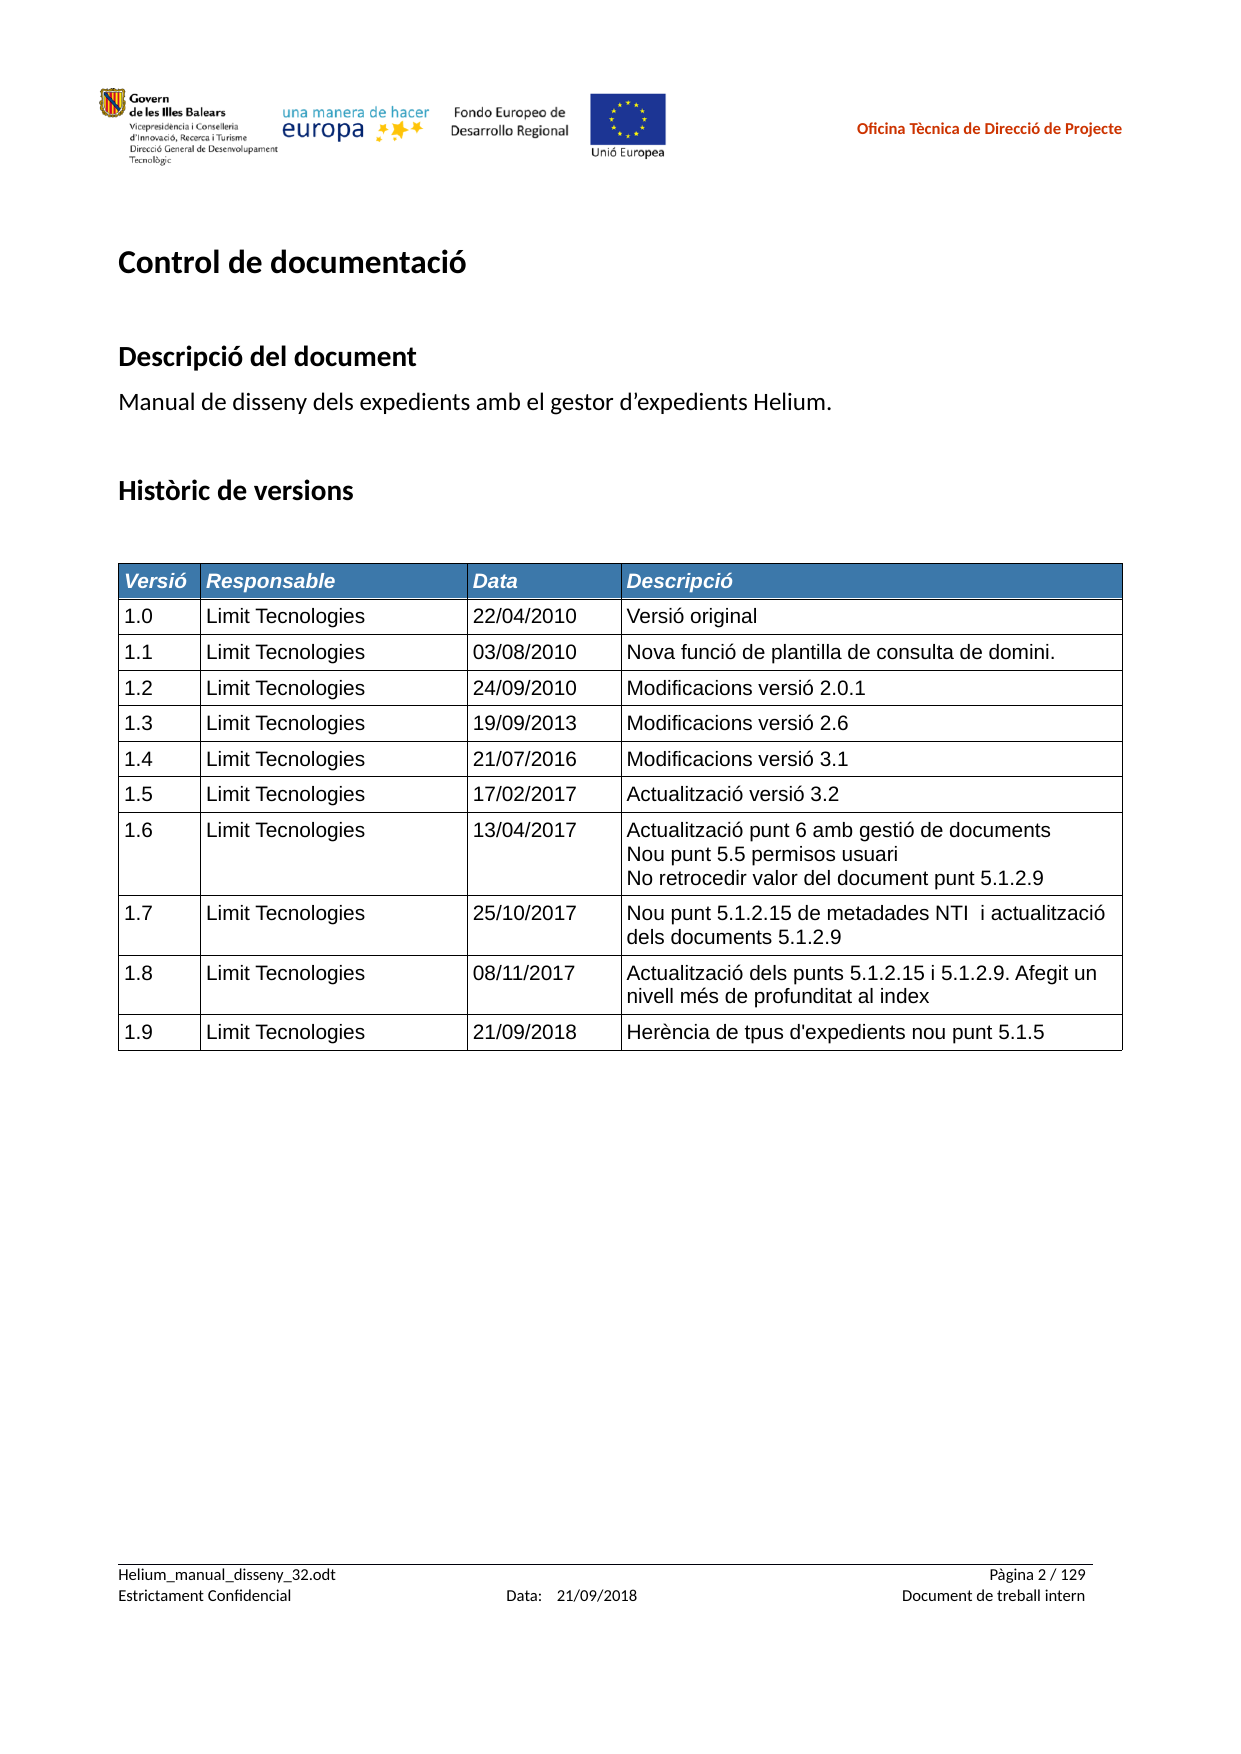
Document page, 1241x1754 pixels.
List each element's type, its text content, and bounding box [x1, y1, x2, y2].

table_cell 1.8 [119, 956, 200, 1014]
table_cell Versió original [622, 600, 1122, 634]
table_cell 25/10/2017 [468, 896, 621, 954]
table_cell 1.2 [119, 671, 200, 705]
table_cell Limit Tecnologies [201, 600, 467, 634]
table_cell Herència de tpus d'expedients nou punt 5.1.5 [622, 1015, 1122, 1049]
table_header Descripció [622, 564, 1122, 598]
table_header Data [468, 564, 621, 598]
table_cell Limit Tecnologies [201, 777, 467, 812]
picture [99, 87, 668, 166]
table_cell Limit Tecnologies [201, 742, 467, 776]
table_cell 1.1 [119, 635, 200, 669]
table_cell Limit Tecnologies [201, 706, 467, 741]
table_cell Limit Tecnologies [201, 1015, 467, 1049]
table_cell Nou punt 5.1.2.15 de metadades NTI i actualització dels documents 5.1.2.9 [622, 896, 1122, 954]
table_cell 21/09/2018 [468, 1015, 621, 1049]
table_cell Limit Tecnologies [201, 635, 467, 669]
text Control de documentació [118, 241, 1122, 282]
table_cell Actualització dels punts 5.1.2.15 i 5.1.2.9. Afegit un nivell més de profunditat al index [622, 956, 1122, 1014]
table_cell 13/04/2017 [468, 813, 621, 895]
table_header Responsable [201, 564, 467, 598]
table_cell 19/09/2013 [468, 706, 621, 741]
table_cell 1.5 [119, 777, 200, 812]
table_cell 1.4 [119, 742, 200, 776]
table_cell Actualització versió 3.2 [622, 777, 1122, 812]
table_cell 1.0 [119, 600, 200, 634]
table_cell Actualització punt 6 amb gestió de documents Nou punt 5.5 permisos usuari No retrocedir valor del document punt 5.1.2.9 [622, 813, 1122, 895]
table_cell Modificacions versió 2.0.1 [622, 671, 1122, 705]
text Descripció del document [118, 338, 1122, 373]
table_cell 1.7 [119, 896, 200, 954]
table_cell Limit Tecnologies [201, 956, 467, 1014]
table_header Versió [119, 564, 200, 598]
table_cell Modificacions versió 3.1 [622, 742, 1122, 776]
table_cell 17/02/2017 [468, 777, 621, 812]
table_cell 21/07/2016 [468, 742, 621, 776]
table_cell Limit Tecnologies [201, 896, 467, 954]
table_cell 1.6 [119, 813, 200, 895]
table_cell Modificacions versió 2.6 [622, 706, 1122, 741]
table_cell 1.3 [119, 706, 200, 741]
table_cell 22/04/2010 [468, 600, 621, 634]
table_cell 08/11/2017 [468, 956, 621, 1014]
table_cell 1.9 [119, 1015, 200, 1049]
table_cell Limit Tecnologies [201, 671, 467, 705]
table_cell 03/08/2010 [468, 635, 621, 669]
text Manual de disseny dels expedients amb el gestor d’expedients Helium. [118, 386, 1122, 416]
table_cell Limit Tecnologies [201, 813, 467, 895]
table_cell Nova funció de plantilla de consulta de domini. [622, 635, 1122, 669]
table_cell 24/09/2010 [468, 671, 621, 705]
text Històric de versions [118, 472, 1122, 507]
